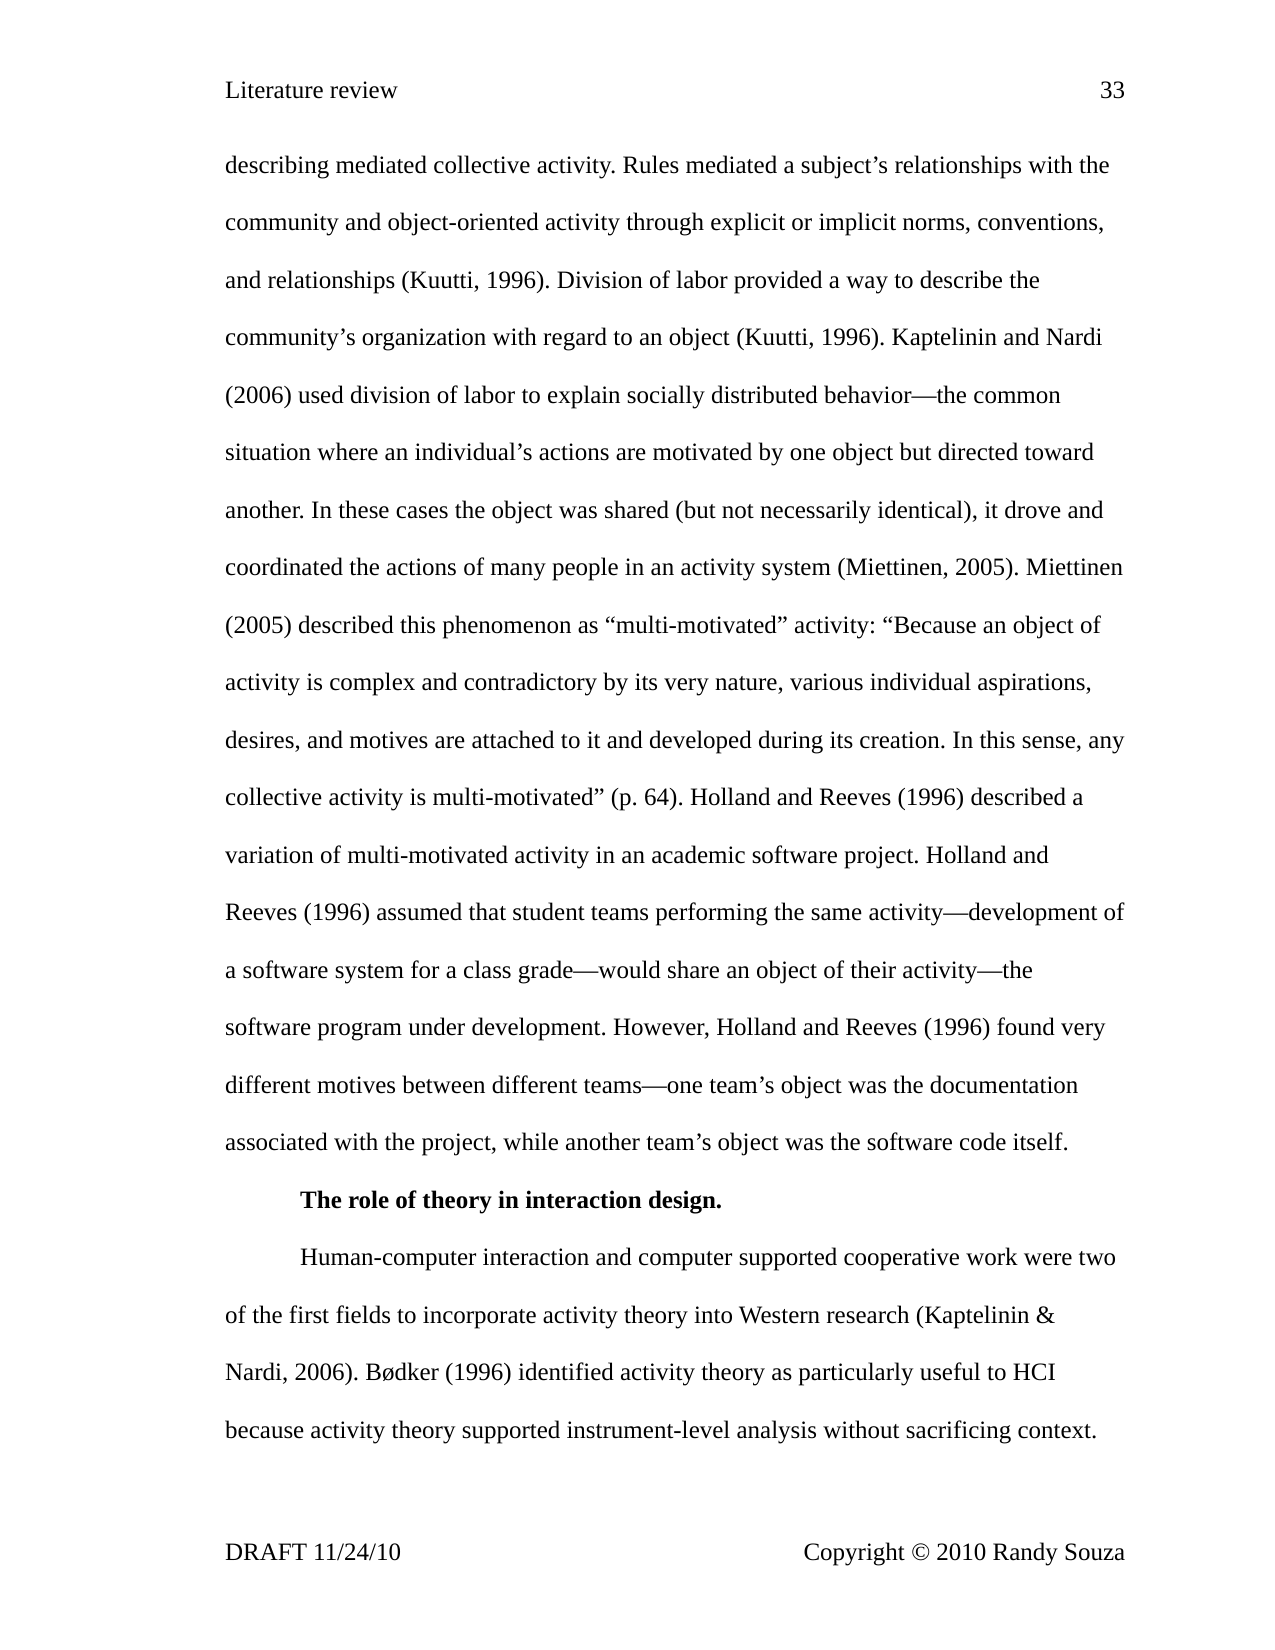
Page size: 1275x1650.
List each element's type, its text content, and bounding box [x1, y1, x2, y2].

subtitle The role of theory in interaction design. [300, 1185, 1125, 1214]
text describing mediated collective activity. Rules mediated a subject’s relationships with the community and object-oriented activity through explicit or implicit norms, conventions, and relationships (Kuutti, 1996). Division of labor provided a way to describe the community’s organization with regard to an object (Kuutti, 1996). Kaptelinin and Nardi (2006) used division of labor to explain socially distributed behavior—the common situation where an individual’s actions are motivated by one object but directed toward another. In these cases the object was shared (but not necessarily identical), it drove and coordinated the actions of many people in an activity system (Miettinen, 2005). Miettinen (2005) described this phenomenon as “multi-motivated” activity: “Because an object of activity is complex and contradictory by its very nature, various individual aspirations, desires, and motives are attached to it and developed during its creation. In this sense, any collective activity is multi-motivated” (p. 64). Holland and Reeves (1996) described a variation of multi-motivated activity in an academic software project. Holland and Reeves (1996) assumed that student teams performing the same activity—development of a software system for a class grade—would share an object of their activity—the software program under development. However, Holland and Reeves (1996) found very different motives between different teams—one team’s object was the documentation associated with the project, while another team’s object was the software code itself. [225, 150, 1125, 1156]
text Human-computer interaction and computer supported cooperative work were two of the first fields to incorporate activity theory into Western research (Kaptelinin & Nardi, 2006). Bødker (1996) identified activity theory as particularly useful to HCI because activity theory supported instrument-level analysis without sacrificing context. [225, 1242, 1125, 1444]
